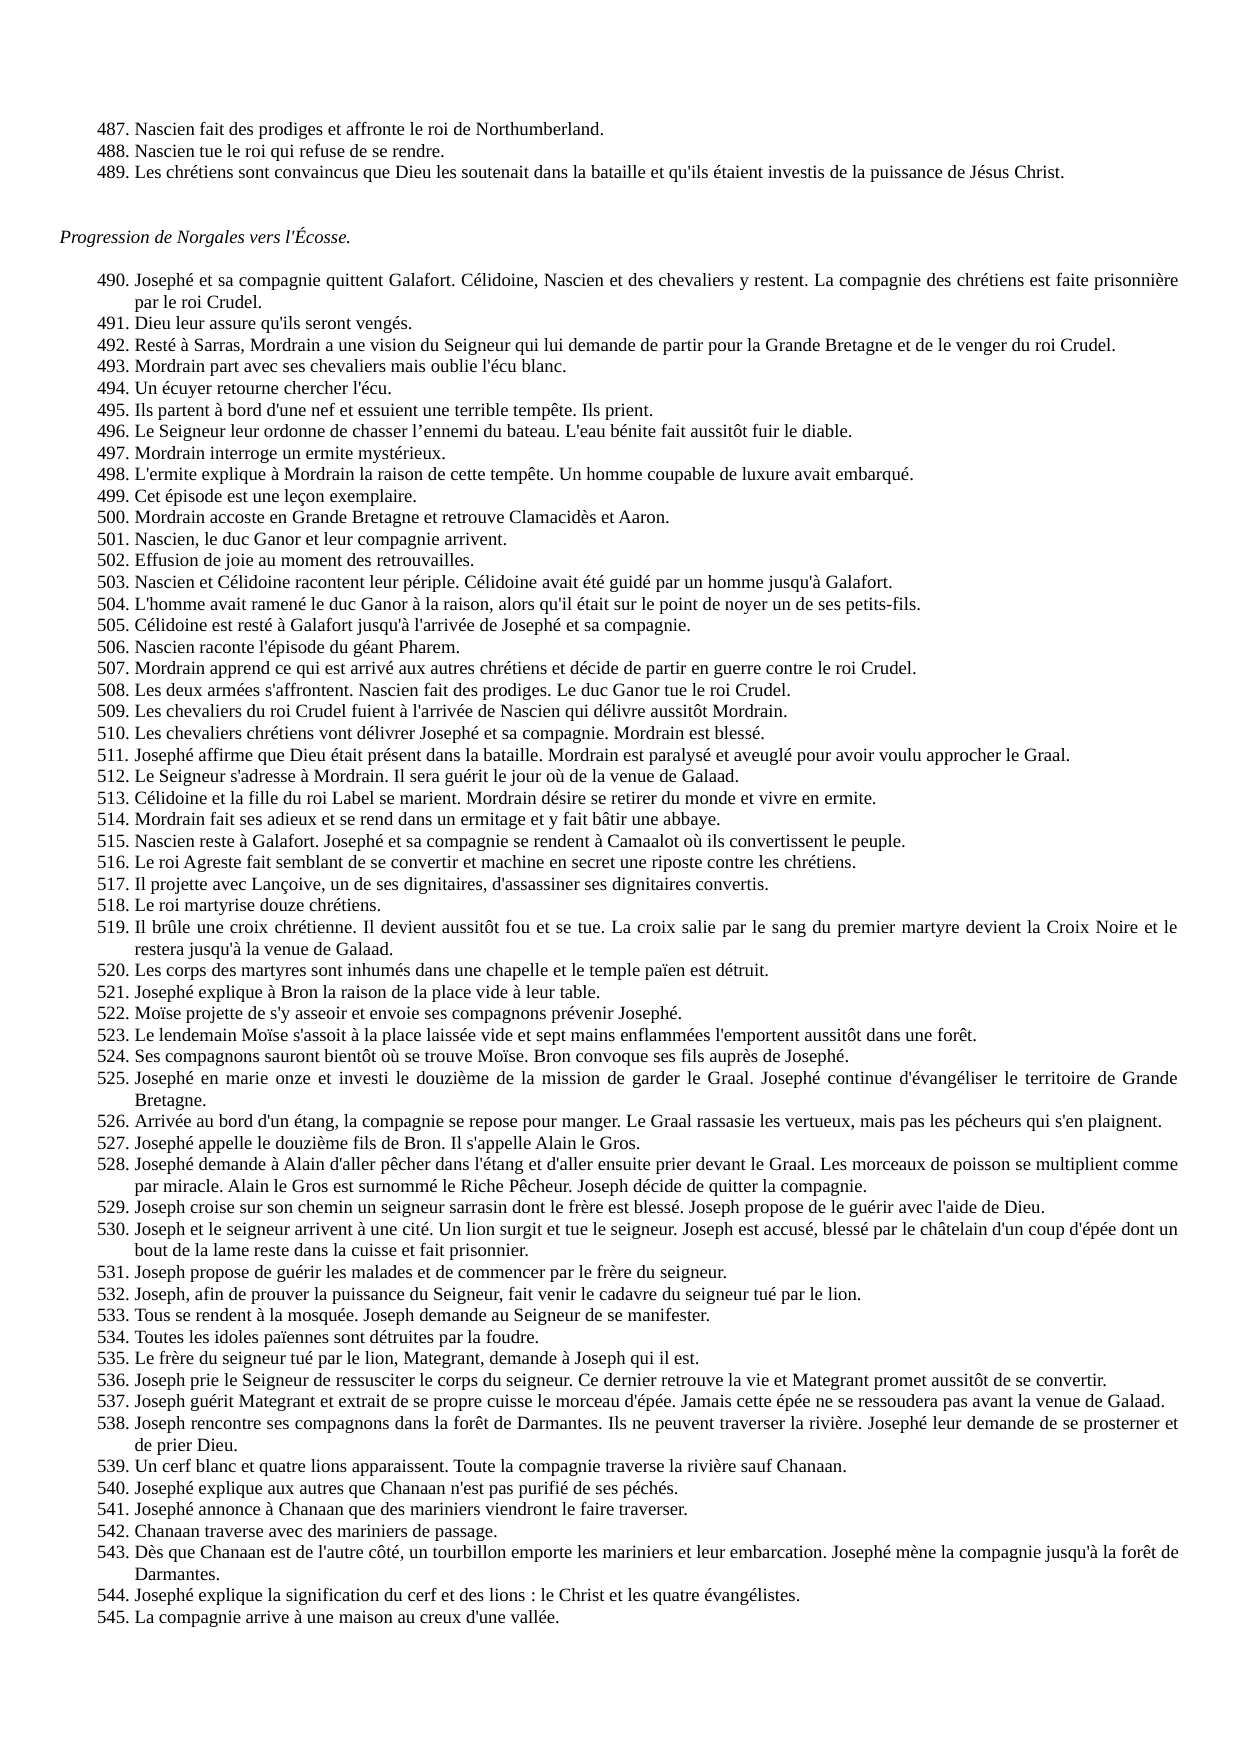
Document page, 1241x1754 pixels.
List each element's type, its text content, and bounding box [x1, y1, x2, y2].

list Le frère du seigneur tué par le lion, Mategrant, demande à Joseph qui il est. [97, 1347, 1181, 1369]
list Josephé annonce à Chanaan que des mariniers viendront le faire traverser. [97, 1498, 1181, 1520]
list Joseph prie le Seigneur de ressusciter le corps du seigneur. Ce dernier retrouve la vie et Mategrant promet aussitôt de se convertir. [97, 1369, 1181, 1390]
list Célidoine est resté à Galafort jusqu'à l'arrivée de Josephé et sa compagnie. [97, 614, 1181, 636]
list Joseph guérit Mategrant et extrait de se propre cuisse le morceau d'épée. Jamais cette épée ne se ressoudera pas avant la venue de Galaad. [97, 1390, 1181, 1412]
list Il brûle une croix chrétienne. Il devient aussitôt fou et se tue. La croix salie par le sang du premier martyre devient la Croix Noire et le restera jusqu'à la venue de Galaad. [97, 916, 1181, 959]
list Nascien tue le roi qui refuse de se rendre. [97, 140, 1181, 161]
list Célidoine et la fille du roi Label se marient. Mordrain désire se retirer du monde et vivre en ermite. [97, 787, 1181, 808]
list Ils partent à bord d'une nef et essuient une terrible tempête. Ils prient. [97, 398, 1181, 420]
list Le Seigneur leur ordonne de chasser l’ennemi du bateau. L'eau bénite fait aussitôt fuir le diable. [97, 420, 1181, 442]
list Les corps des martyres sont inhumés dans une chapelle et le temple païen est détruit. [97, 959, 1181, 981]
list Nascien reste à Galafort. Josephé et sa compagnie se rendent à Camaalot où ils convertissent le peuple. [97, 830, 1181, 851]
list Le lendemain Moïse s'assoit à la place laissée vide et sept mains enflammées l'emportent aussitôt dans une forêt. [97, 1024, 1181, 1045]
list Il projette avec Lançoive, un de ses dignitaires, d'assassiner ses dignitaires convertis. [97, 873, 1181, 894]
list Arrivée au bord d'un étang, la compagnie se repose pour manger. Le Graal rassasie les vertueux, mais pas les pécheurs qui s'en plaignent. [97, 1110, 1181, 1132]
list Mordrain apprend ce qui est arrivé aux autres chrétiens et décide de partir en guerre contre le roi Crudel. [97, 657, 1181, 679]
list Mordrain accoste en Grande Bretagne et retrouve Clamacidès et Aaron. [97, 506, 1181, 528]
list Dès que Chanaan est de l'autre côté, un tourbillon emporte les mariniers et leur embarcation. Josephé mène la compagnie jusqu'à la forêt de Darmantes. [97, 1541, 1181, 1584]
list Un écuyer retourne chercher l'écu. [97, 377, 1181, 398]
list Effusion de joie au moment des retrouvailles. [97, 549, 1181, 571]
list L'homme avait ramené le duc Ganor à la raison, alors qu'il était sur le point de noyer un de ses petits-fils. [97, 592, 1181, 614]
list Josephé appelle le douzième fils de Bron. Il s'appelle Alain le Gros. [97, 1132, 1181, 1153]
list Mordrain interroge un ermite mystérieux. [97, 442, 1181, 463]
text Progression de Norgales vers l'Écosse. [59, 226, 1181, 247]
list Les chevaliers chrétiens vont délivrer Josephé et sa compagnie. Mordrain est blessé. [97, 722, 1181, 743]
list Mordrain part avec ses chevaliers mais oublie l'écu blanc. [97, 355, 1181, 377]
list Joseph, afin de prouver la puissance du Seigneur, fait venir le cadavre du seigneur tué par le lion. [97, 1282, 1181, 1304]
list L'ermite explique à Mordrain la raison de cette tempête. Un homme coupable de luxure avait embarqué. [97, 463, 1181, 485]
list Nascien et Célidoine racontent leur périple. Célidoine avait été guidé par un homme jusqu'à Galafort. [97, 571, 1181, 592]
list Josephé et sa compagnie quittent Galafort. Célidoine, Nascien et des chevaliers y restent. La compagnie des chrétiens est faite prisonnière par le roi Crudel. [97, 269, 1181, 312]
list Mordrain fait ses adieux et se rend dans un ermitage et y fait bâtir une abbaye. [97, 808, 1181, 830]
list Tous se rendent à la mosquée. Joseph demande au Seigneur de se manifester. [97, 1304, 1181, 1326]
list Nascien fait des prodiges et affronte le roi de Northumberland. [97, 118, 1181, 140]
list Resté à Sarras, Mordrain a une vision du Seigneur qui lui demande de partir pour la Grande Bretagne et de le venger du roi Crudel. [97, 334, 1181, 355]
list Le Seigneur s'adresse à Mordrain. Il sera guérit le jour où de la venue de Galaad. [97, 765, 1181, 787]
list Joseph propose de guérir les malades et de commencer par le frère du seigneur. [97, 1261, 1181, 1282]
list Josephé explique à Bron la raison de la place vide à leur table. [97, 981, 1181, 1002]
list Joseph rencontre ses compagnons dans la forêt de Darmantes. Ils ne peuvent traverser la rivière. Josephé leur demande de se prosterner et de prier Dieu. [97, 1412, 1181, 1455]
list Dieu leur assure qu'ils seront vengés. [97, 312, 1181, 334]
list Nascien raconte l'épisode du géant Pharem. [97, 636, 1181, 657]
list La compagnie arrive à une maison au creux d'une vallée. [97, 1606, 1181, 1627]
list Josephé explique la signification du cerf et des lions : le Christ et les quatre évangélistes. [97, 1584, 1181, 1606]
list Josephé en marie onze et investi le douzième de la mission de garder le Graal. Josephé continue d'évangéliser le territoire de Grande Bretagne. [97, 1067, 1181, 1110]
list Josephé demande à Alain d'aller pêcher dans l'étang et d'aller ensuite prier devant le Graal. Les morceaux de poisson se multiplient comme par miracle. Alain le Gros est surnommé le Riche Pêcheur. Joseph décide de quitter la compagnie. [97, 1153, 1181, 1196]
list Le roi Agreste fait semblant de se convertir et machine en secret une riposte contre les chrétiens. [97, 851, 1181, 873]
list Josephé explique aux autres que Chanaan n'est pas purifié de ses péchés. [97, 1477, 1181, 1498]
list Le roi martyrise douze chrétiens. [97, 894, 1181, 916]
list Les chevaliers du roi Crudel fuient à l'arrivée de Nascien qui délivre aussitôt Mordrain. [97, 700, 1181, 722]
list Les chrétiens sont convaincus que Dieu les soutenait dans la bataille et qu'ils étaient investis de la puissance de Jésus Christ. [97, 161, 1181, 183]
list Toutes les idoles païennes sont détruites par la foudre. [97, 1326, 1181, 1347]
list Chanaan traverse avec des mariniers de passage. [97, 1520, 1181, 1541]
list Ses compagnons sauront bientôt où se trouve Moïse. Bron convoque ses fils auprès de Josephé. [97, 1045, 1181, 1067]
list Un cerf blanc et quatre lions apparaissent. Toute la compagnie traverse la rivière sauf Chanaan. [97, 1455, 1181, 1477]
list Joseph et le seigneur arrivent à une cité. Un lion surgit et tue le seigneur. Joseph est accusé, blessé par le châtelain d'un coup d'épée dont un bout de la lame reste dans la cuisse et fait prisonnier. [97, 1218, 1181, 1261]
list Cet épisode est une leçon exemplaire. [97, 485, 1181, 506]
list Moïse projette de s'y asseoir et envoie ses compagnons prévenir Josephé. [97, 1002, 1181, 1024]
list Nascien, le duc Ganor et leur compagnie arrivent. [97, 528, 1181, 549]
list Joseph croise sur son chemin un seigneur sarrasin dont le frère est blessé. Joseph propose de le guérir avec l'aide de Dieu. [97, 1196, 1181, 1218]
list Les deux armées s'affrontent. Nascien fait des prodiges. Le duc Ganor tue le roi Crudel. [97, 679, 1181, 700]
list Josephé affirme que Dieu était présent dans la bataille. Mordrain est paralysé et aveuglé pour avoir voulu approcher le Graal. [97, 743, 1181, 765]
